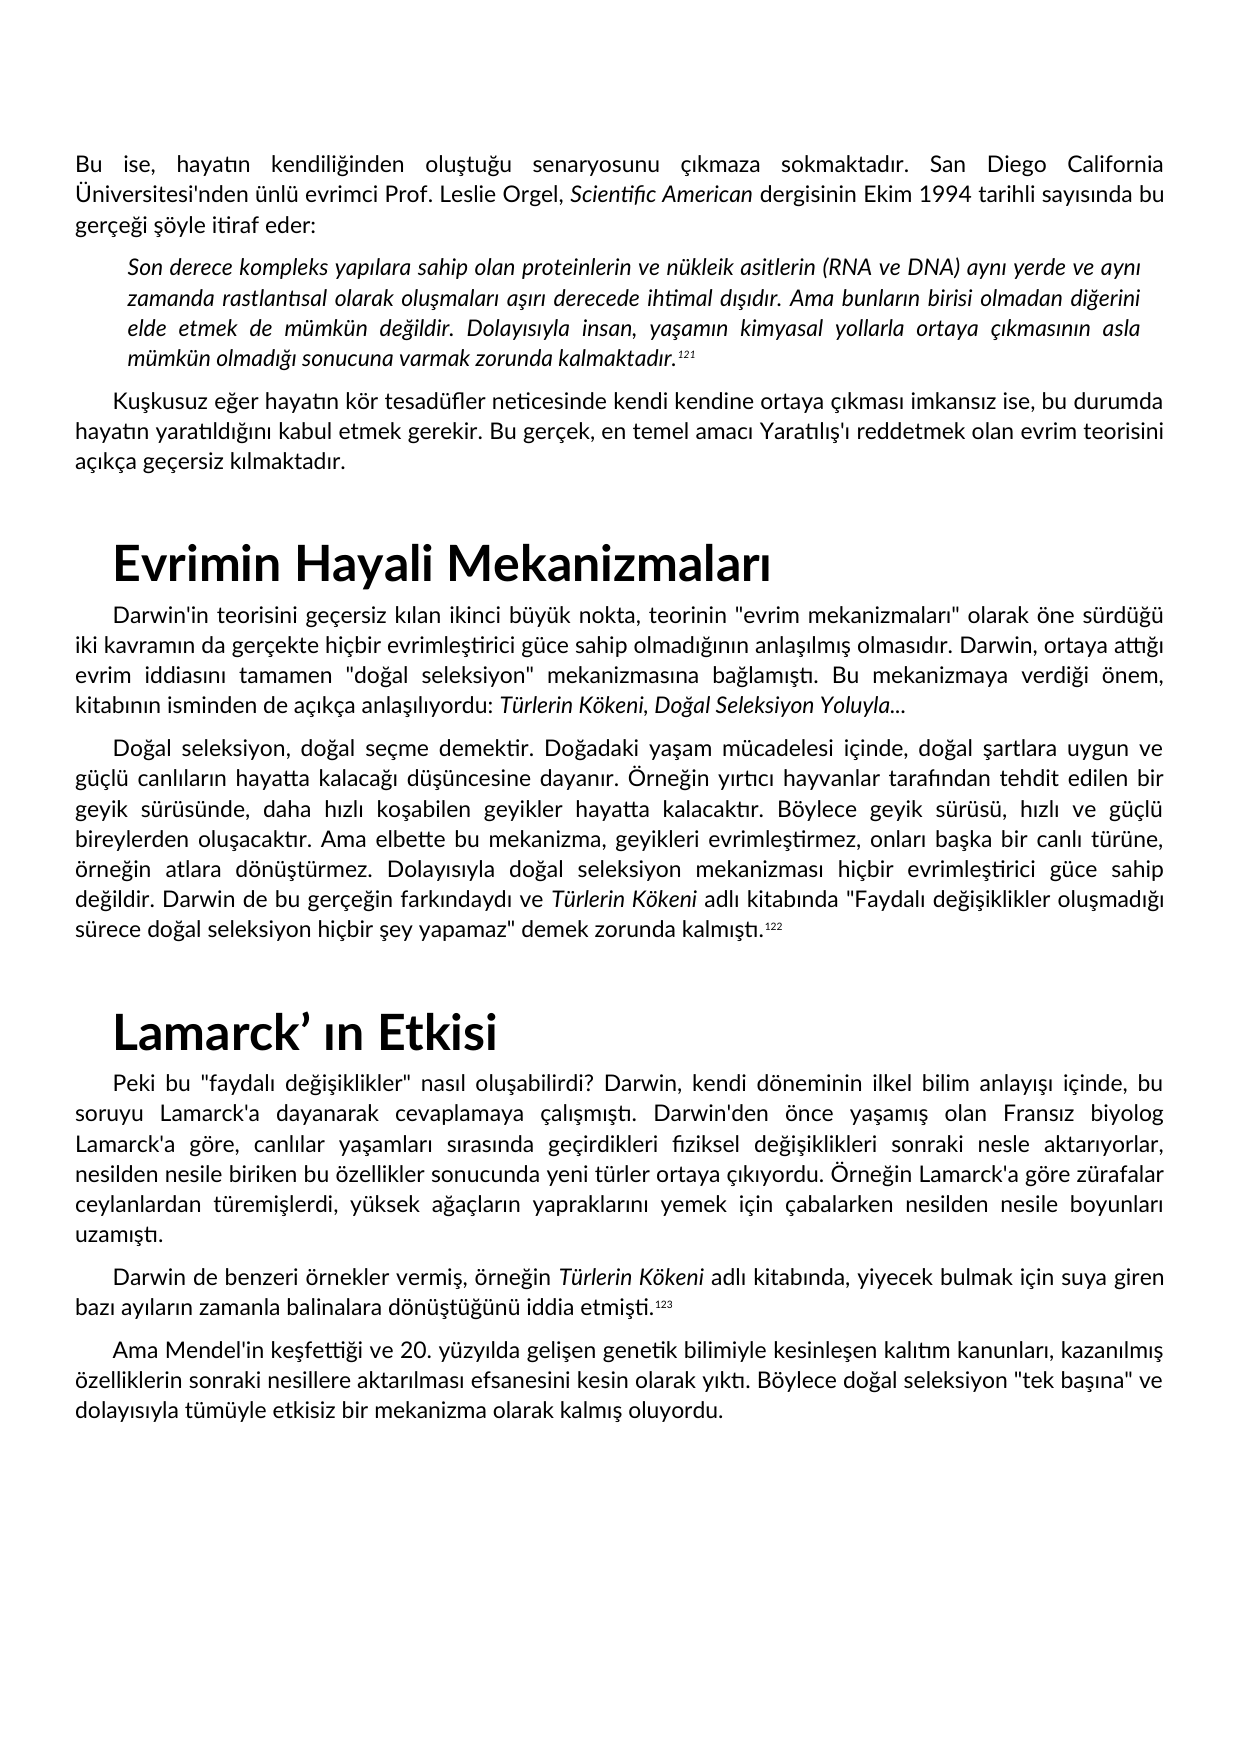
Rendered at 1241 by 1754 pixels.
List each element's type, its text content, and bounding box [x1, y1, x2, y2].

text Peki bu "faydalı değişiklikler" nasıl oluşabilirdi? Darwin, kendi döneminin ilkel bilim anlayışı içinde, bu soruyu Lamarck'a dayanarak cevaplamaya çalışmıştı. Darwin'den önce yaşamış olan Fransız biyolog Lamarck'a göre, canlılar yaşamları sırasında geçirdikleri fiziksel değişiklikleri sonraki nesle aktarıyorlar, nesilden nesile biriken bu özellikler sonucunda yeni türler ortaya çıkıyordu. Örneğin Lamarck'a göre zürafalar ceylanlardan türemişlerdi, yüksek ağaçların yapraklarını yemek için çabalarken nesilden nesile boyunları uzamıştı. [75, 1069, 1165, 1247]
text Doğal seleksiyon, doğal seçme demektir. Doğadaki yaşam mücadelesi içinde, doğal şartlara uygun ve güçlü canlıların hayatta kalacağı düşüncesine dayanır. Örneğin yırtıcı hayvanlar tarafından tehdit edilen bir geyik sürüsünde, daha hızlı koşabilen geyikler hayatta kalacaktır. Böylece geyik sürüsü, hızlı ve güçlü bireylerden oluşacaktır. Ama elbette bu mekanizma, geyikleri evrimleştirmez, onları başka bir canlı türüne, örneğin atlara dönüştürmez. Dolayısıyla doğal seleksiyon mekanizması hiçbir evrimleştirici güce sahip değildir. Darwin de bu gerçeğin farkındaydı ve Türlerin Kökeni adlı kitabında "Faydalı değişiklikler oluşmadığı sürece doğal seleksiyon hiçbir şey yapamaz" demek zorunda kalmıştı.122 [75, 734, 1165, 943]
subtitle Lamarck’ ın Etkisi [112, 1001, 1165, 1061]
text Son derece kompleks yapılara sahip olan proteinlerin ve nükleik asitlerin (RNA ve DNA) aynı yerde ve aynı zamanda rastlantısal olarak oluşmaları aşırı derecede ihtimal dışıdır. Ama bunların birisi olmadan diğerini elde etmek de mümkün değildir. Dolayısıyla insan, yaşamın kimyasal yollarla ortaya çıkmasının asla mümkün olmadığı sonucuna varmak zorunda kalmaktadır.121 [127, 253, 1143, 371]
text Darwin de benzeri örnekler vermiş, örneğin Türlerin Kökeni adlı kitabında, yiyecek bulmak için suya giren bazı ayıların zamanla balinalara dönüştüğünü iddia etmişti.123 [75, 1263, 1165, 1320]
subtitle Evrimin Hayali Mekanizmaları [112, 532, 1165, 592]
text Ama Mendel'in keşfettiği ve 20. yüzyılda gelişen genetik bilimiyle kesinleşen kalıtım kanunları, kazanılmış özelliklerin sonraki nesillere aktarılması efsanesini kesin olarak yıktı. Böylece doğal seleksiyon "tek başına" ve dolayısıyla tümüyle etkisiz bir mekanizma olarak kalmış oluyordu. [75, 1336, 1165, 1423]
text Bu ise, hayatın kendiliğinden oluştuğu senaryosunu çıkmaza sokmaktadır. San Diego California Üniversitesi'nden ünlü evrimci Prof. Leslie Orgel, Scientific American dergisinin Ekim 1994 tarihli sayısında bu gerçeği şöyle itiraf eder: [75, 150, 1165, 238]
text Kuşkusuz eğer hayatın kör tesadüfler neticesinde kendi kendine ortaya çıkması imkansız ise, bu durumda hayatın yaratıldığını kabul etmek gerekir. Bu gerçek, en temel amacı Yaratılış'ı reddetmek olan evrim teorisini açıkça geçersiz kılmaktadır. [75, 386, 1165, 474]
text Darwin'in teorisini geçersiz kılan ikinci büyük nokta, teorinin "evrim mekanizmaları" olarak öne sürdüğü iki kavramın da gerçekte hiçbir evrimleştirici güce sahip olmadığının anlaşılmış olmasıdır. Darwin, ortaya attığı evrim iddiasını tamamen "doğal seleksiyon" mekanizmasına bağlamıştı. Bu mekanizmaya verdiği önem, kitabının isminden de açıkça anlaşılıyordu: Türlerin Kökeni, Doğal Seleksiyon Yoluyla... [75, 601, 1165, 719]
